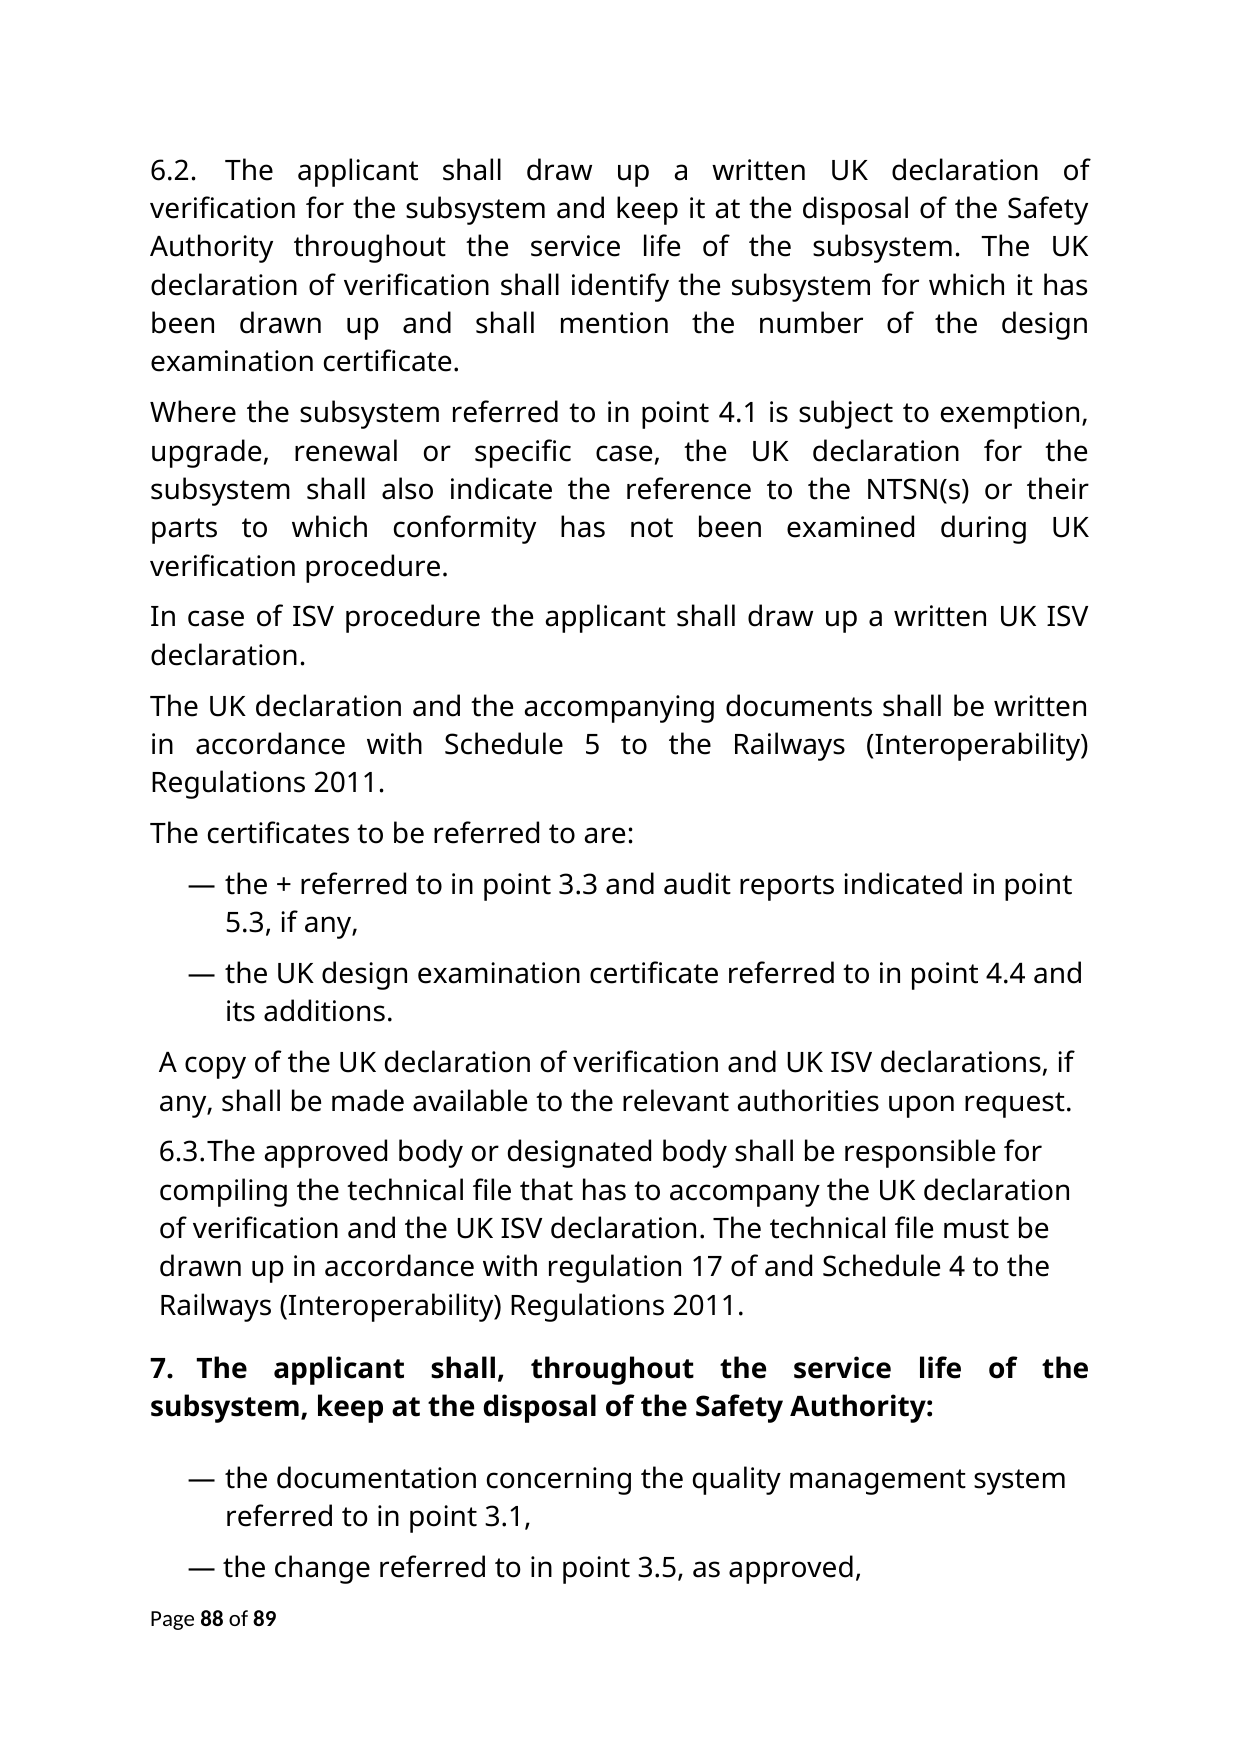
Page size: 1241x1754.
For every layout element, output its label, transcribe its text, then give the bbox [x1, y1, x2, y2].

list the documentation concerning the quality management system referred to in point 3.1, [187, 1458, 1090, 1535]
list the + referred to in point 3.3 and audit reports indicated in point 5.3, if any, [187, 864, 1090, 941]
list the change referred to in point 3.5, as approved, [187, 1547, 1090, 1586]
text The UK declaration and the accompanying documents shall be written in accordance with Schedule 5 to the Railways (Interoperability) Regulations 2011. [150, 686, 1090, 801]
text In case of ISV procedure the applicant shall draw up a written UK ISV declaration. [150, 597, 1090, 673]
list the UK design examination certificate referred to in point 4.4 and its additions. [187, 953, 1090, 1030]
text 7. The applicant shall, throughout the service life of the subsystem, keep at the disposal of the Safety Authority: [150, 1348, 1090, 1425]
text A copy of the UK declaration of verification and UK ISV declarations, if any, shall be made available to the relevant authorities upon request. [159, 1042, 1090, 1119]
text Where the subsystem referred to in point 4.1 is subject to exemption, upgrade, renewal or specific case, the UK declaration for the subsystem shall also indicate the reference to the NTSN(s) or their parts to which conformity has not been examined during UK verification procedure. [150, 392, 1090, 584]
text The certificates to be referred to are: [150, 813, 1090, 852]
text 6.3. The approved body or designated body shall be responsible for compiling the technical file that has to accompany the UK declaration of verification and the UK ISV declaration. The technical file must be drawn up in accordance with regulation 17 of and Schedule 4 to the Railways (Interoperability) Regulations 2011. [159, 1132, 1090, 1323]
text 6.2. The applicant shall draw up a written UK declaration of verification for the subsystem and keep it at the disposal of the Safety Authority throughout the service life of the subsystem. The UK declaration of verification shall identify the subsystem for which it has been drawn up and shall mention the number of the design examination certificate. [150, 150, 1090, 380]
